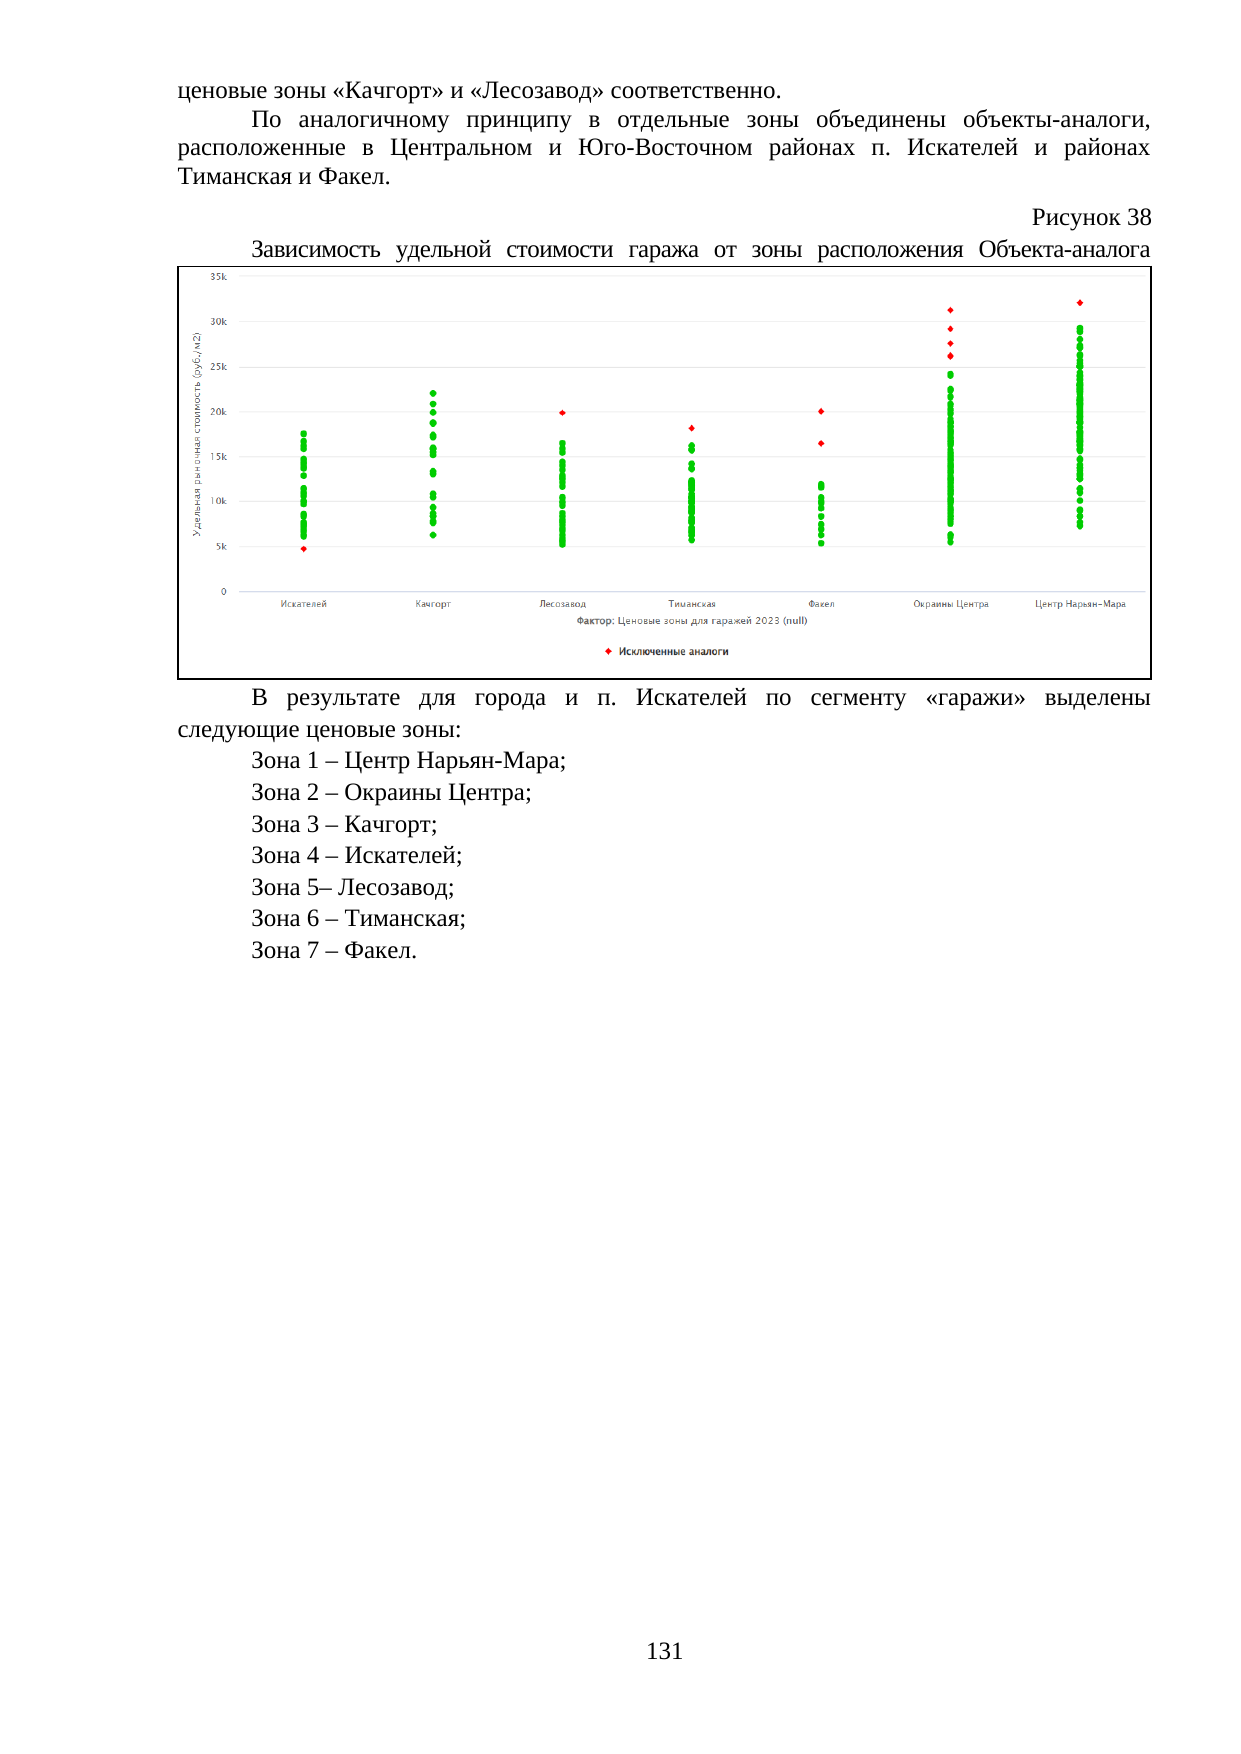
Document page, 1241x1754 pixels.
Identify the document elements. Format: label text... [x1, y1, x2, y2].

text Зона 1 – Центр Нарьян-Мара; [177, 746, 1152, 774]
text ценовые зоны «Качгорт» и «Лесозавод» соответственно. [177, 75, 1152, 104]
text Рисунок 38 [177, 202, 1152, 231]
text Зона 6 – Тиманская; [177, 903, 1152, 932]
text В результате для города и п. Искателей по сегменту «гаражи» выделены следующие ценовые зоны: [177, 682, 1152, 743]
text По аналогичному принципу в отдельные зоны объединены объекты-аналоги, расположенные в Центральном и Юго-Восточном районах п. Искателей и районах Тиманская и Факел. [177, 104, 1152, 190]
text Зона 3 – Качгорт; [177, 809, 1152, 837]
text Зона 4 – Искателей; [177, 840, 1152, 869]
text Зависимость удельной стоимости гаража от зоны расположения Объекта-аналога [177, 234, 1152, 266]
text Зона 2 – Окраины Центра; [177, 777, 1152, 806]
text Зона 7 – Факел. [177, 935, 1152, 964]
text Зона 5– Лесозавод; [177, 872, 1152, 901]
